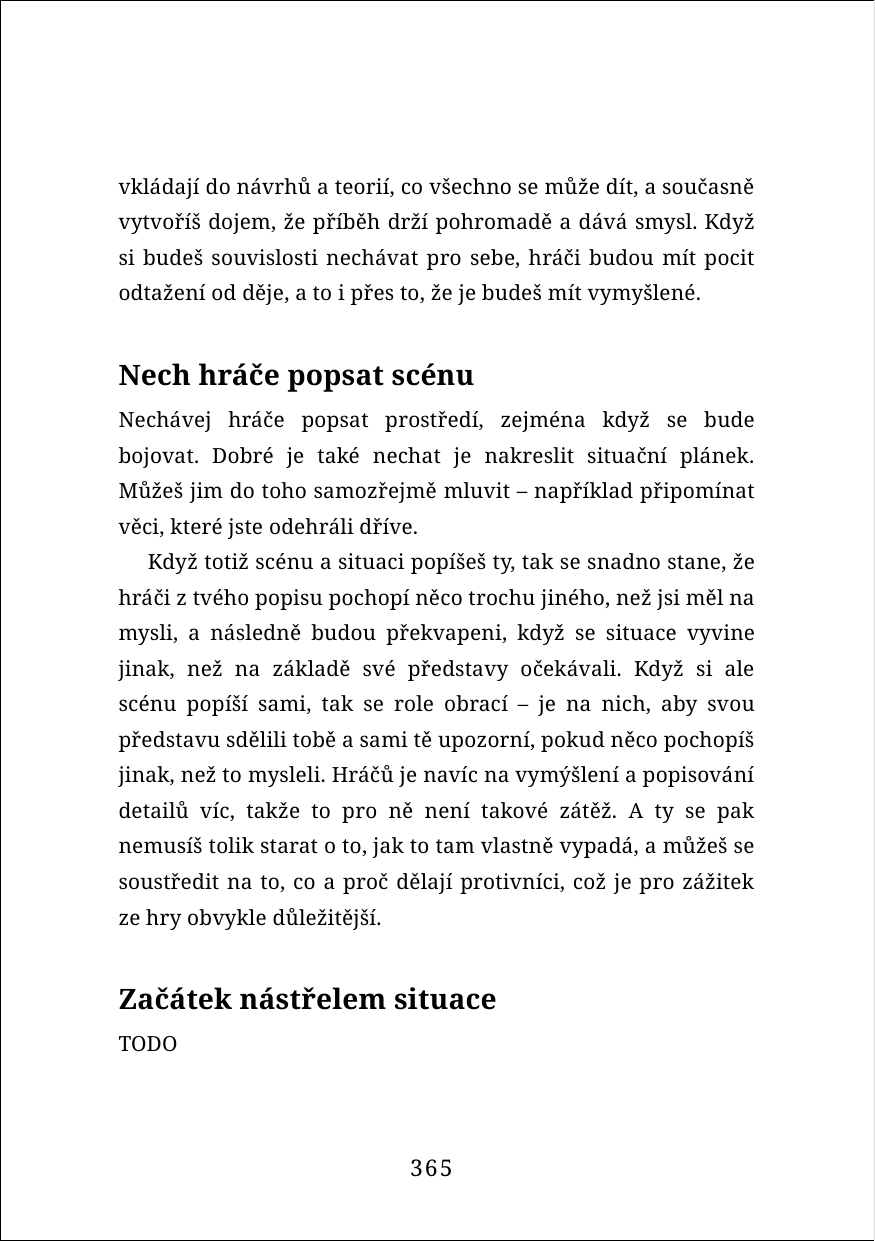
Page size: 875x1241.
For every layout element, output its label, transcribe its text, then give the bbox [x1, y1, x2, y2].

text TODO [118, 1029, 756, 1058]
subtitle Začátek nástřelem situace [118, 979, 756, 1018]
text Nechávej hráče popsat prostředí, zejména když se bude bojovat. Dobré je také nechat je nakreslit situační plánek. Můžeš jim do toho samozřejmě mluvit – například připomínat věci, které jste odehráli dříve. Když totiž scénu a situaci popíšeš ty, tak se snadno stane, že hráči z tvého popisu pochopí něco trochu jiného, než jsi měl na mysli, a následně budou překvapeni, když se situace vyvine jinak, než na základě své představy očekávali. Když si ale scénu popíší sami, tak se role obrací – je na nich, aby svou představu sdělili tobě a sami tě upozorní, pokud něco pochopíš jinak, než to mysleli. Hráčů je navíc na vymýšlení a popisování detailů víc, takže to pro ně není takové zátěž. A ty se pak nemusíš tolik starat o to, jak to tam vlastně vypadá, a můžeš se soustředit na to, co a proč dělají protivníci, což je pro zážitek ze hry obvykle důležitější. [118, 405, 756, 931]
subtitle Nech hráče popsat scénu [118, 355, 756, 393]
text vkládají do návrhů a teorií, co všechno se může dít, a současně vytvoříš dojem, že příběh drží pohromadě a dává smysl. Když si budeš souvislosti nechávat pro sebe, hráči budou mít pocit odtažení od děje, a to i přes to, že je budeš mít vymyšlené. [118, 172, 756, 307]
